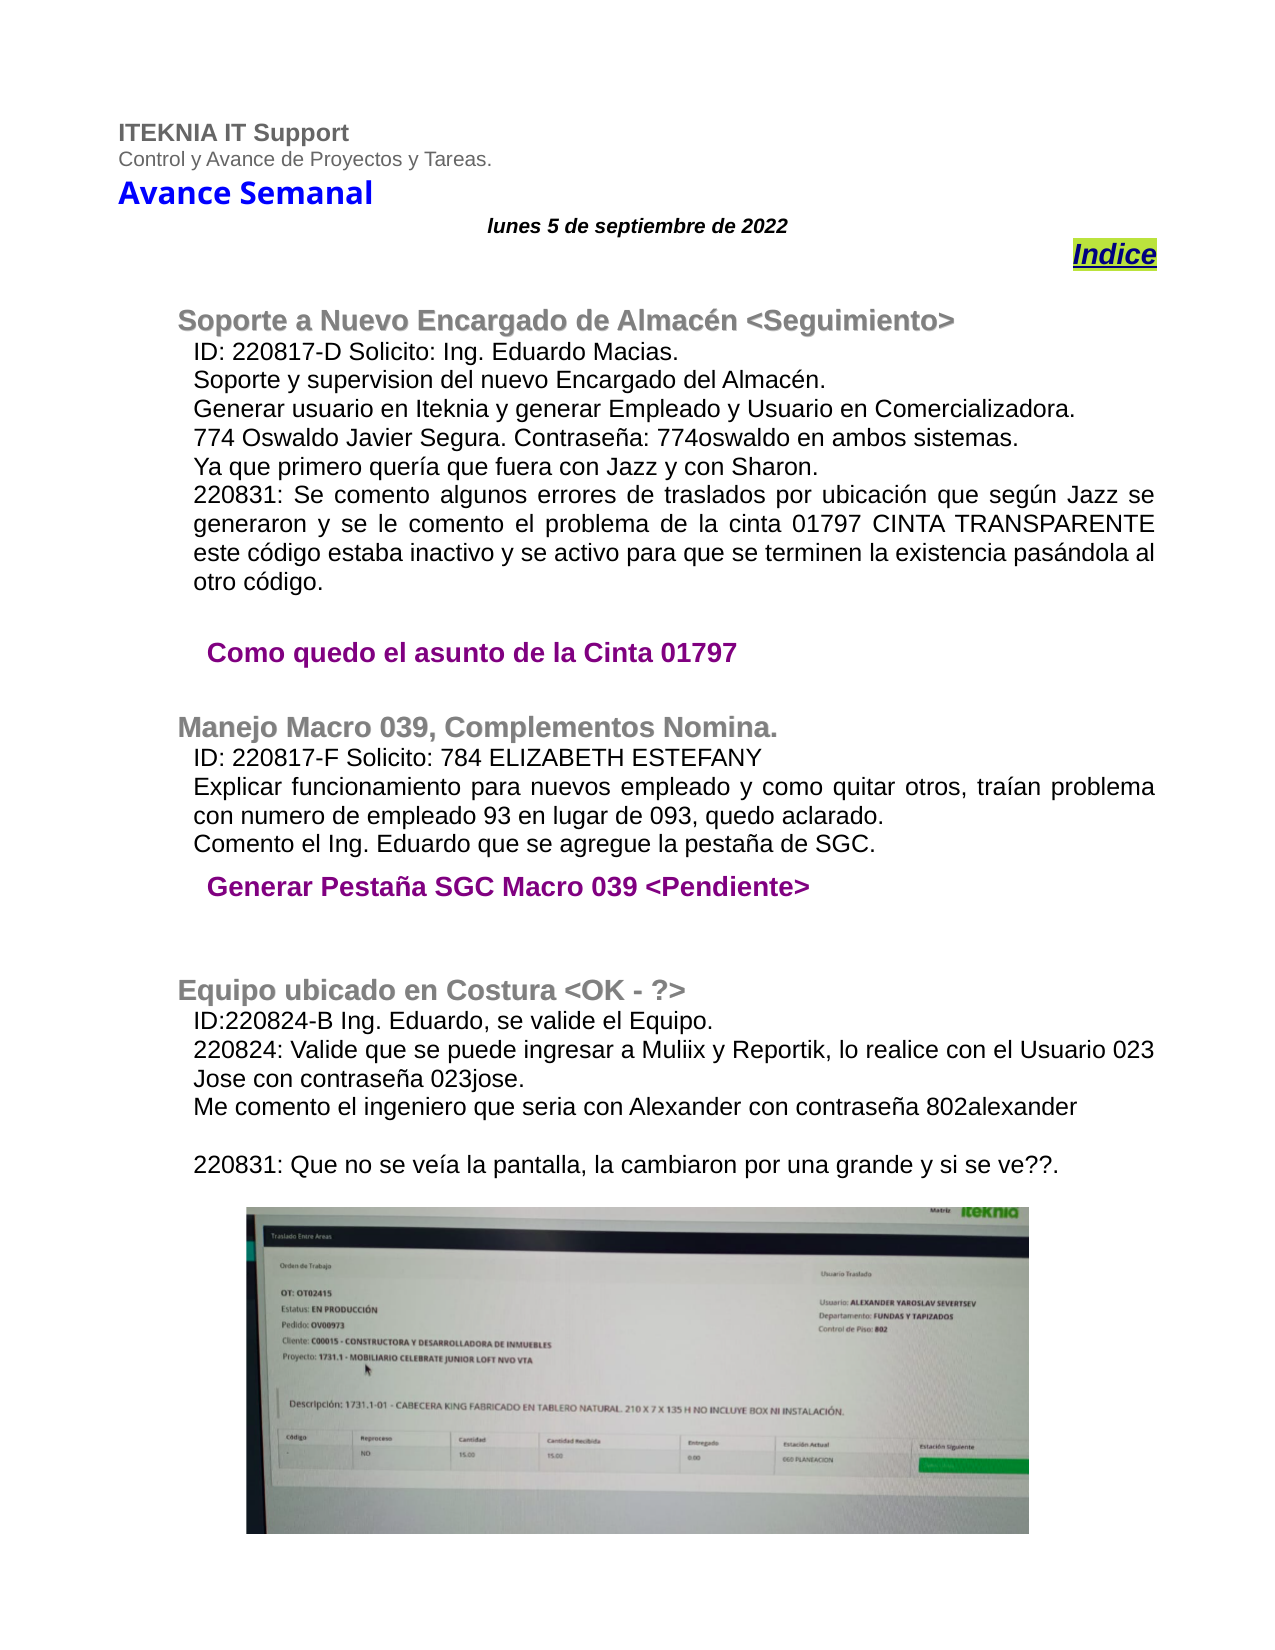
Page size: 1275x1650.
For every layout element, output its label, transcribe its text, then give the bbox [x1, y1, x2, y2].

picture [246, 1207, 1029, 1534]
subtitle Soporte a Nuevo Encargado de Almacén <Seguimiento> [177, 303, 1157, 337]
text 220831: Que no se veía la pantalla, la cambiaron por una grande y si se ve??. [193, 1150, 1157, 1179]
subtitle Generar Pestaña SGC Macro 039 <Pendiente> [207, 871, 1157, 903]
text Generar usuario en Iteknia y generar Empleado y Usuario en Comercializadora. [193, 394, 1157, 423]
subtitle Como quedo el asunto de la Cinta 01797 [207, 637, 1157, 668]
text 774 Oswaldo Javier Segura. Contraseña: 774oswaldo en ambos sistemas. [193, 423, 1157, 452]
text Ya que primero quería que fuera con Jazz y con Sharon. [193, 452, 1157, 480]
text Explicar funcionamiento para nuevos empleado y como quitar otros, traían problema con numero de empleado 93 en lugar de 093, quedo aclarado. [193, 772, 1157, 829]
text ID: 220817-F Solicito: 784 ELIZABETH ESTEFANY [193, 743, 1157, 772]
text Comento el Ing. Eduardo que se agregue la pestaña de SGC. [193, 829, 1157, 858]
subtitle Manejo Macro 039, Complementos Nomina. [177, 710, 1157, 743]
text ID:220824-B Ing. Eduardo, se valide el Equipo. [118, 1006, 1157, 1035]
subtitle Equipo ubicado en Costura <OK - ?> [177, 973, 1157, 1006]
text 220831: Se comento algunos errores de traslados por ubicación que según Jazz se generaron y se le comento el problema de la cinta 01797 CINTA TRANSPARENTE este código estaba inactivo y se activo para que se terminen la existencia pasándola al otro código. [193, 480, 1157, 595]
text 220824: Valide que se puede ingresar a Muliix y Reportik, lo realice con el Usuario 023 Jose con contraseña 023jose. [193, 1035, 1157, 1092]
text ID: 220817-D Solicito: Ing. Eduardo Macias. [193, 337, 1157, 365]
text Me comento el ingeniero que seria con Alexander con contraseña 802alexander [193, 1092, 1157, 1121]
text Soporte y supervision del nuevo Encargado del Almacén. [193, 365, 1157, 394]
